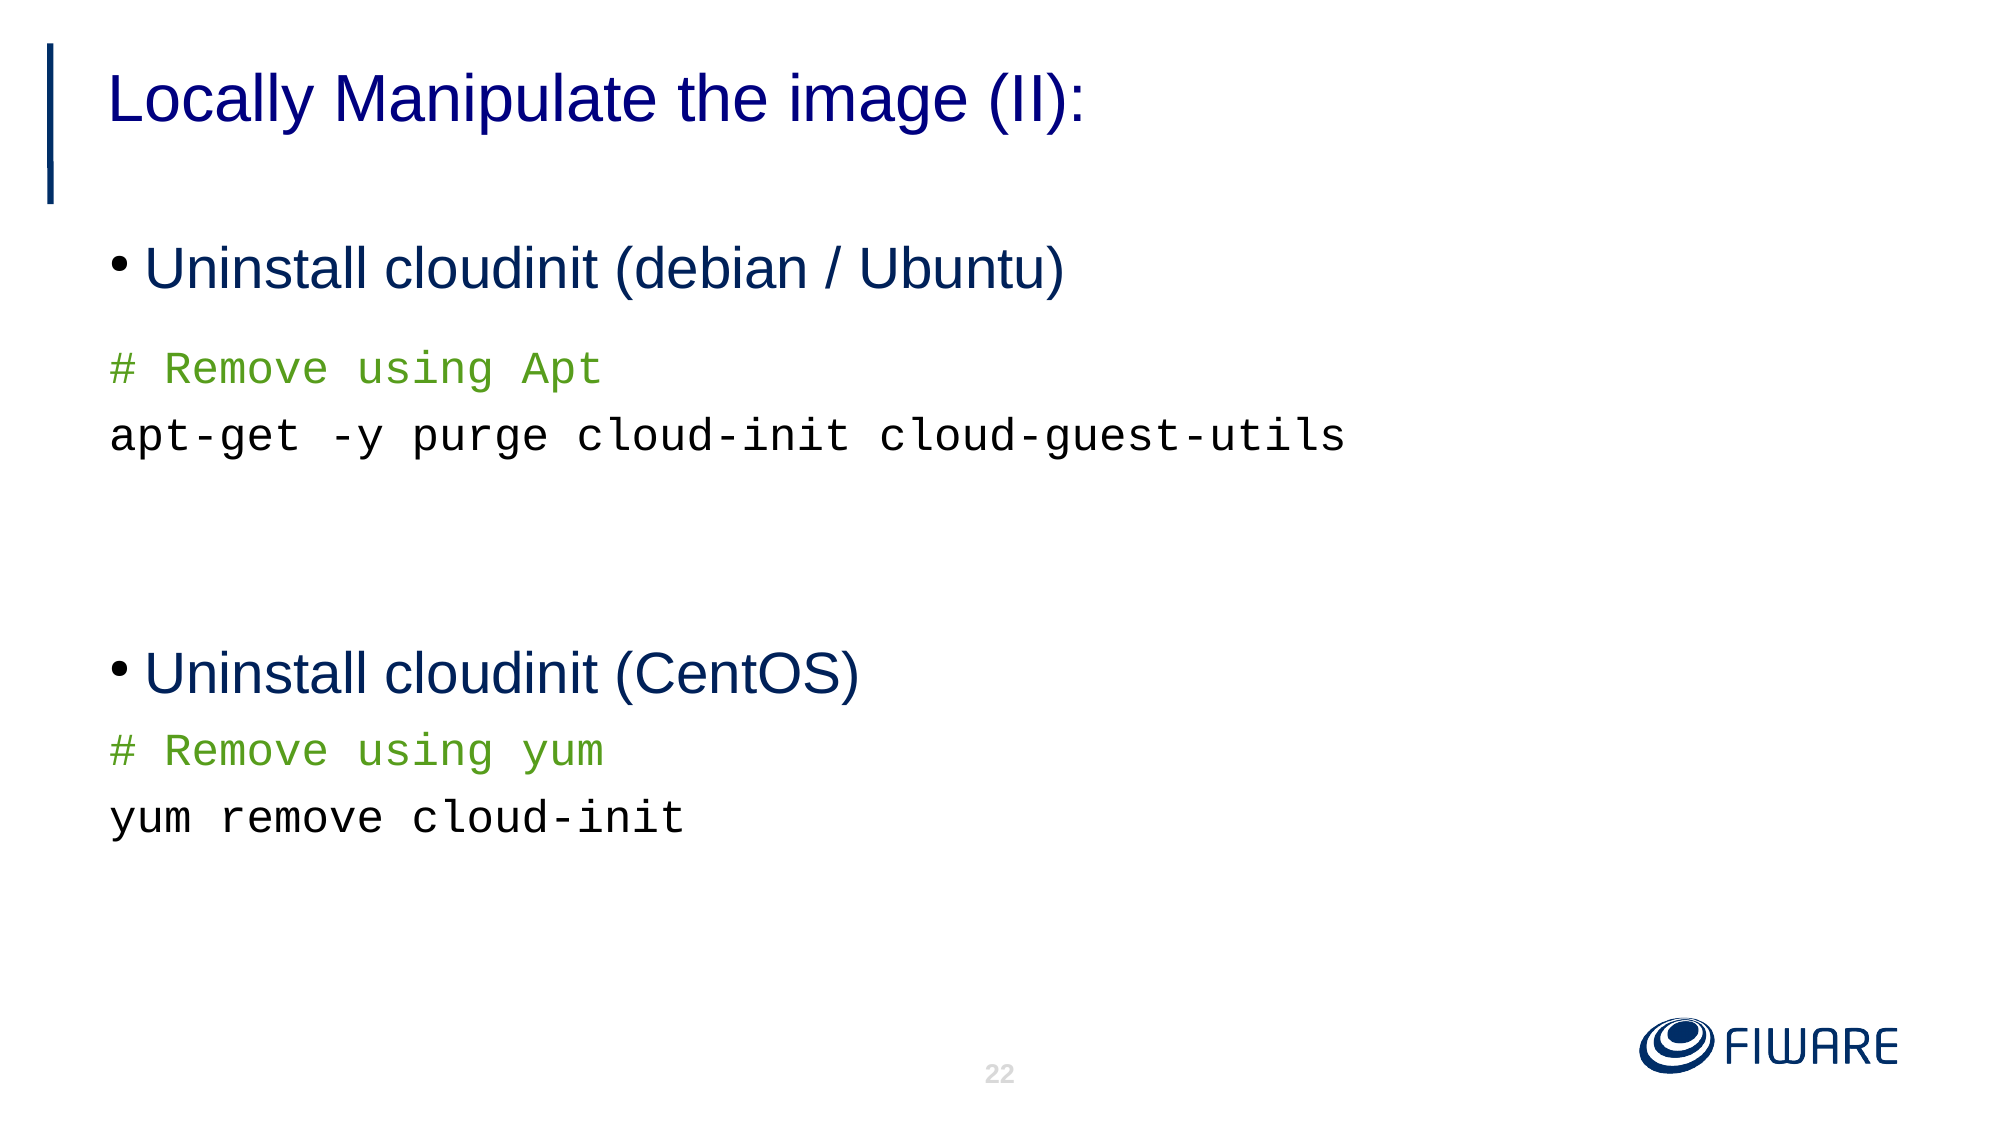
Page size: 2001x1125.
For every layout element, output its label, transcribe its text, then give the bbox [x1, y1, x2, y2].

picture [1635, 1012, 1905, 1077]
title Locally Manipulate the image (II): [92, 47, 1704, 142]
slide_number [887, 1042, 1113, 1103]
text_box Uninstall cloudinit (debian / Ubuntu) [94, 212, 1920, 308]
text_box Uninstall cloudinit (CentOS) [94, 617, 1920, 712]
text_box # Remove using Apt apt-get -y purge cloud-init cloud-guest-utils [94, 330, 1920, 535]
text_box # Remove using yum yum remove cloud-init [94, 712, 1920, 916]
